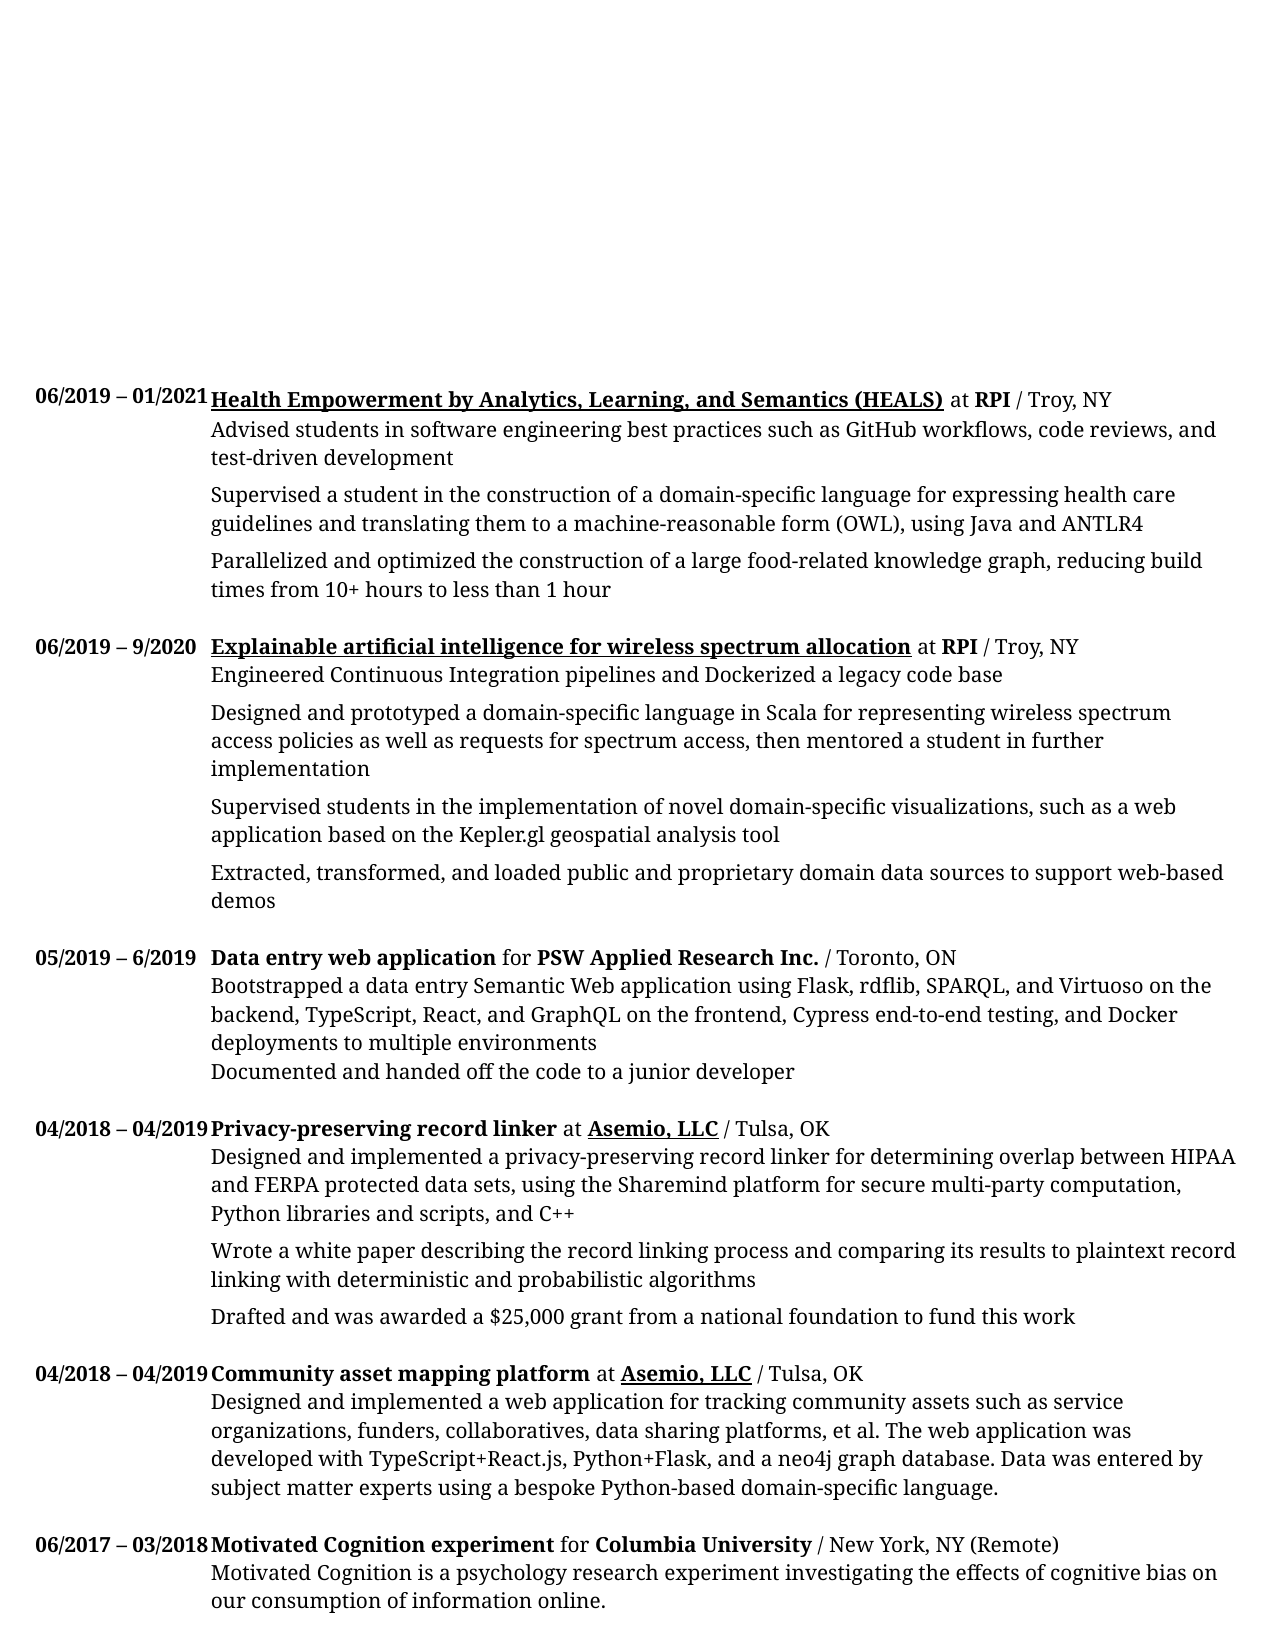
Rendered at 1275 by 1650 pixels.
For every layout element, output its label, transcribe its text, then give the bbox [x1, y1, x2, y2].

table_cell [35, 205, 211, 233]
table_cell [211, 1501, 1239, 1530]
table_cell [211, 267, 1239, 295]
table_cell Advised students in software engineering best practices such as GitHub workflows, code reviews, and test-driven development Supervised a student in the construction of a domain-specific language for expressing health care guidelines and translating them to a machine-reasonable form (OWL), using Java and ANTLR4 Parallelized and optimized the construction of a large food-related knowledge graph, reducing build times from 10+ hours to less than 1 hour [211, 415, 1239, 603]
table_cell [35, 971, 211, 1085]
table_cell 04/2018 – 04/2019 [35, 1114, 211, 1142]
table_cell [211, 233, 1239, 267]
table_cell 05/2019 – 6/2019 [35, 943, 211, 971]
table_cell [211, 18, 1239, 47]
table_cell [35, 133, 211, 176]
table_cell [211, 76, 1239, 104]
table_cell [211, 1085, 1239, 1114]
table_cell [211, 603, 1239, 632]
table_cell [35, 47, 211, 76]
table_cell [211, 295, 1239, 324]
table_cell 06/2019 – 01/2021 [35, 381, 211, 415]
table_cell Privacy-preserving record linker at Asemio, LLC / Tulsa, OK [211, 1114, 1239, 1142]
table_cell [35, 233, 211, 267]
table_cell [35, 18, 211, 47]
table_cell [211, 205, 1239, 233]
table_cell [35, 603, 211, 632]
table_cell [35, 1388, 211, 1501]
table_cell Engineered Continuous Integration pipelines and Dockerized a legacy code base Designed and prototyped a domain-specific language in Scala for representing wireless spectrum access policies as well as requests for spectrum access, then mentored a student in further implementation Supervised students in the implementation of novel domain-specific visualizations, such as a web application based on the Kepler.gl geospatial analysis tool Extracted, transformed, and loaded public and proprietary domain data sources to support web-based demos [211, 660, 1239, 914]
table_cell [35, 104, 211, 133]
table_cell [211, 352, 1239, 381]
table_cell [211, 104, 1239, 133]
table_cell [211, 47, 1239, 76]
table_cell [35, 352, 211, 381]
table_cell Bootstrapped a data entry Semantic Web application using Flask, rdflib, SPARQL, and Virtuoso on the backend, TypeScript, React, and GraphQL on the frontend, Cypress end-to-end testing, and Docker deployments to multiple environments Documented and handed off the code to a junior developer [211, 971, 1239, 1085]
table_cell [35, 415, 211, 603]
table_cell [211, 133, 1239, 176]
table_cell [211, 324, 1239, 352]
table_cell [35, 76, 211, 104]
table_cell [35, 1331, 211, 1359]
table_cell Community asset mapping platform at Asemio, LLC / Tulsa, OK [211, 1359, 1239, 1387]
table_cell [211, 1331, 1239, 1359]
table_cell Health Empowerment by Analytics, Learning, and Semantics (HEALS) at RPI / Troy, NY [211, 381, 1239, 415]
table_cell 06/2019 – 9/2020 [35, 632, 211, 660]
table_cell [35, 1085, 211, 1114]
table_cell [35, 1501, 211, 1530]
table_cell 06/2017 – 03/2018 [35, 1530, 211, 1624]
table_cell [211, 176, 1239, 204]
table_cell Motivated Cognition experiment for Columbia University / New York, NY (Remote) Motivated Cognition is a psychology research experiment investigating the effects of cognitive bias on our consumption of information online. [211, 1530, 1239, 1624]
table_cell [35, 295, 211, 324]
table_cell Data entry web application for PSW Applied Research Inc. / Toronto, ON [211, 943, 1239, 971]
table_cell [35, 176, 211, 204]
table_cell [35, 660, 211, 914]
table_cell [35, 324, 211, 352]
table_cell Designed and implemented a web application for tracking community assets such as service organizations, funders, collaboratives, data sharing platforms, et al. The web application was developed with TypeScript+React.js, Python+Flask, and a neo4j graph database. Data was entered by subject matter experts using a bespoke Python-based domain-specific language. [211, 1388, 1239, 1501]
table_cell [35, 915, 211, 943]
table_cell [35, 1142, 211, 1331]
table_cell Designed and implemented a privacy-preserving record linker for determining overlap between HIPAA and FERPA protected data sets, using the Sharemind platform for secure multi-party computation, Python libraries and scripts, and C++ Wrote a white paper describing the record linking process and comparing its results to plaintext record linking with deterministic and probabilistic algorithms Drafted and was awarded a $25,000 grant from a national foundation to fund this work [211, 1142, 1239, 1331]
table_cell [35, 267, 211, 295]
table_cell [211, 915, 1239, 943]
table_cell 04/2018 – 04/2019 [35, 1359, 211, 1387]
table_cell Explainable artificial intelligence for wireless spectrum allocation at RPI / Troy, NY [211, 632, 1239, 660]
